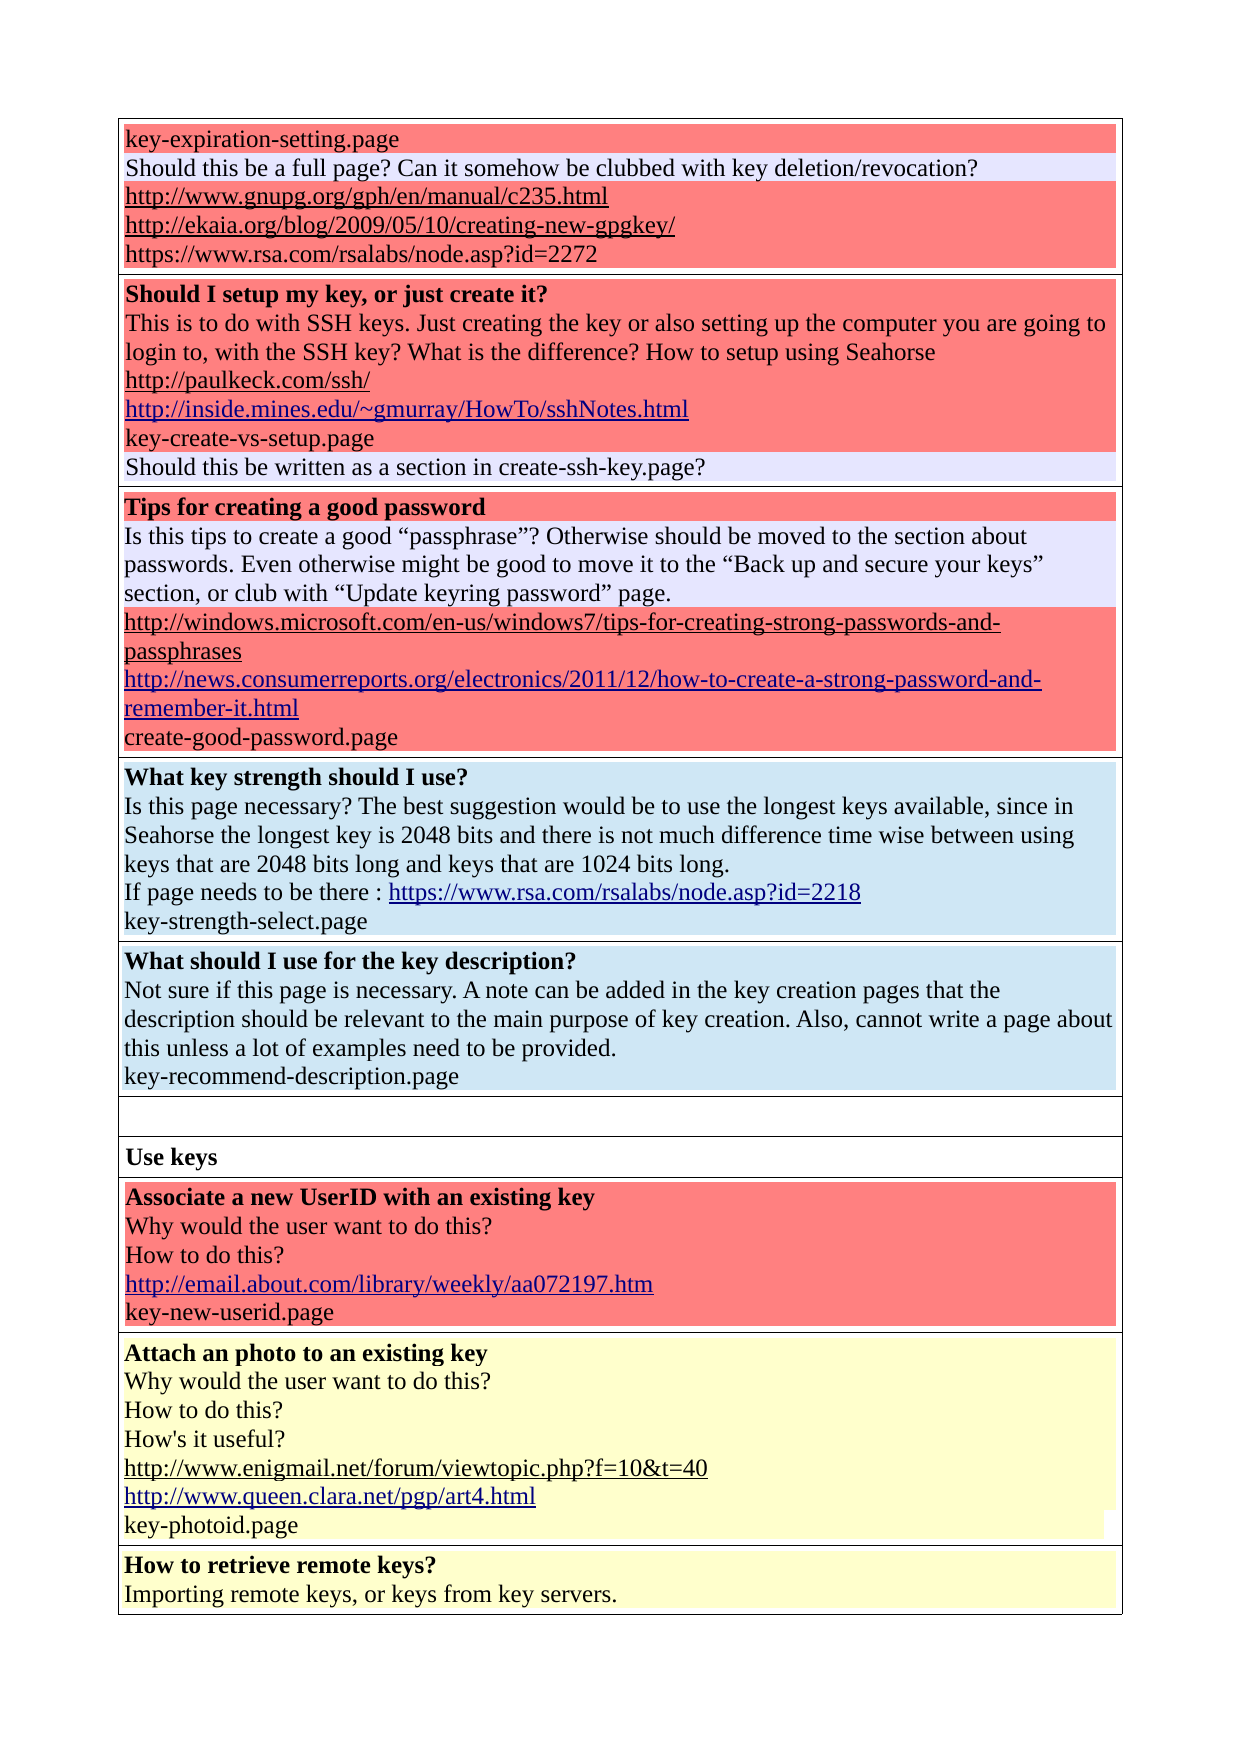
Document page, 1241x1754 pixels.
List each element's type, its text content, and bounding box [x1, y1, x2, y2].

table_cell Should I setup my key, or just create it? This is to do with SSH keys. Just creating the key or also setting up the computer you are going to login to, with the SSH key? What is the difference? How to setup using Seahorse http://paulkeck.com/ssh/ http://inside.mines.edu/~gmurray/HowTo/sshNotes.html key-create-vs-setup.page Should this be written as a section in create-ssh-key.page? [119, 275, 1122, 486]
table_cell key-expiration-setting.page Should this be a full page? Can it somehow be clubbed with key deletion/revocation? http://www.gnupg.org/gph/en/manual/c235.html http://ekaia.org/blog/2009/05/10/creating-new-gpgkey/ https://www.rsa.com/rsalabs/node.asp?id=2272 [119, 119, 1122, 273]
table_cell What key strength should I use? Is this page necessary? The best suggestion would be to use the longest keys available, since in Seahorse the longest key is 2048 bits and there is not much difference time wise between using keys that are 2048 bits long and keys that are 1024 bits long. If page needs to be there : https://www.rsa.com/rsalabs/node.asp?id=2218 key-strength-select.page [119, 758, 1122, 941]
table_cell Attach an photo to an existing key Why would the user want to do this? How to do this? How's it useful? http://www.enigmail.net/forum/viewtopic.php?f=10&t=40 http://www.queen.clara.net/pgp/art4.html key-photoid.page [119, 1333, 1122, 1545]
table_cell Tips for creating a good password Is this tips to create a good “passphrase”? Otherwise should be moved to the section about passwords. Even otherwise might be good to move it to the “Back up and secure your keys” section, or club with “Update keyring password” page. http://windows.microsoft.com/en-us/windows7/tips-for-creating-strong-passwords-and-passphrases http://news.consumerreports.org/electronics/2011/12/how-to-create-a-strong-password-and-remember-it.html create-good-password.page [119, 487, 1122, 757]
table_cell What should I use for the key description? Not sure if this page is necessary. A note can be added in the key creation pages that the description should be relevant to the main purpose of key creation. Also, cannot write a page about this unless a lot of examples need to be provided. key-recommend-description.page [119, 942, 1122, 1096]
table_cell Associate a new UserID with an existing key Why would the user want to do this? How to do this? http://email.about.com/library/weekly/aa072197.htm key-new-userid.page [119, 1178, 1122, 1332]
table_cell Use keys [119, 1137, 1122, 1177]
table_cell [119, 1097, 1122, 1136]
table_cell How to retrieve remote keys? Importing remote keys, or keys from key servers. [119, 1546, 1122, 1614]
